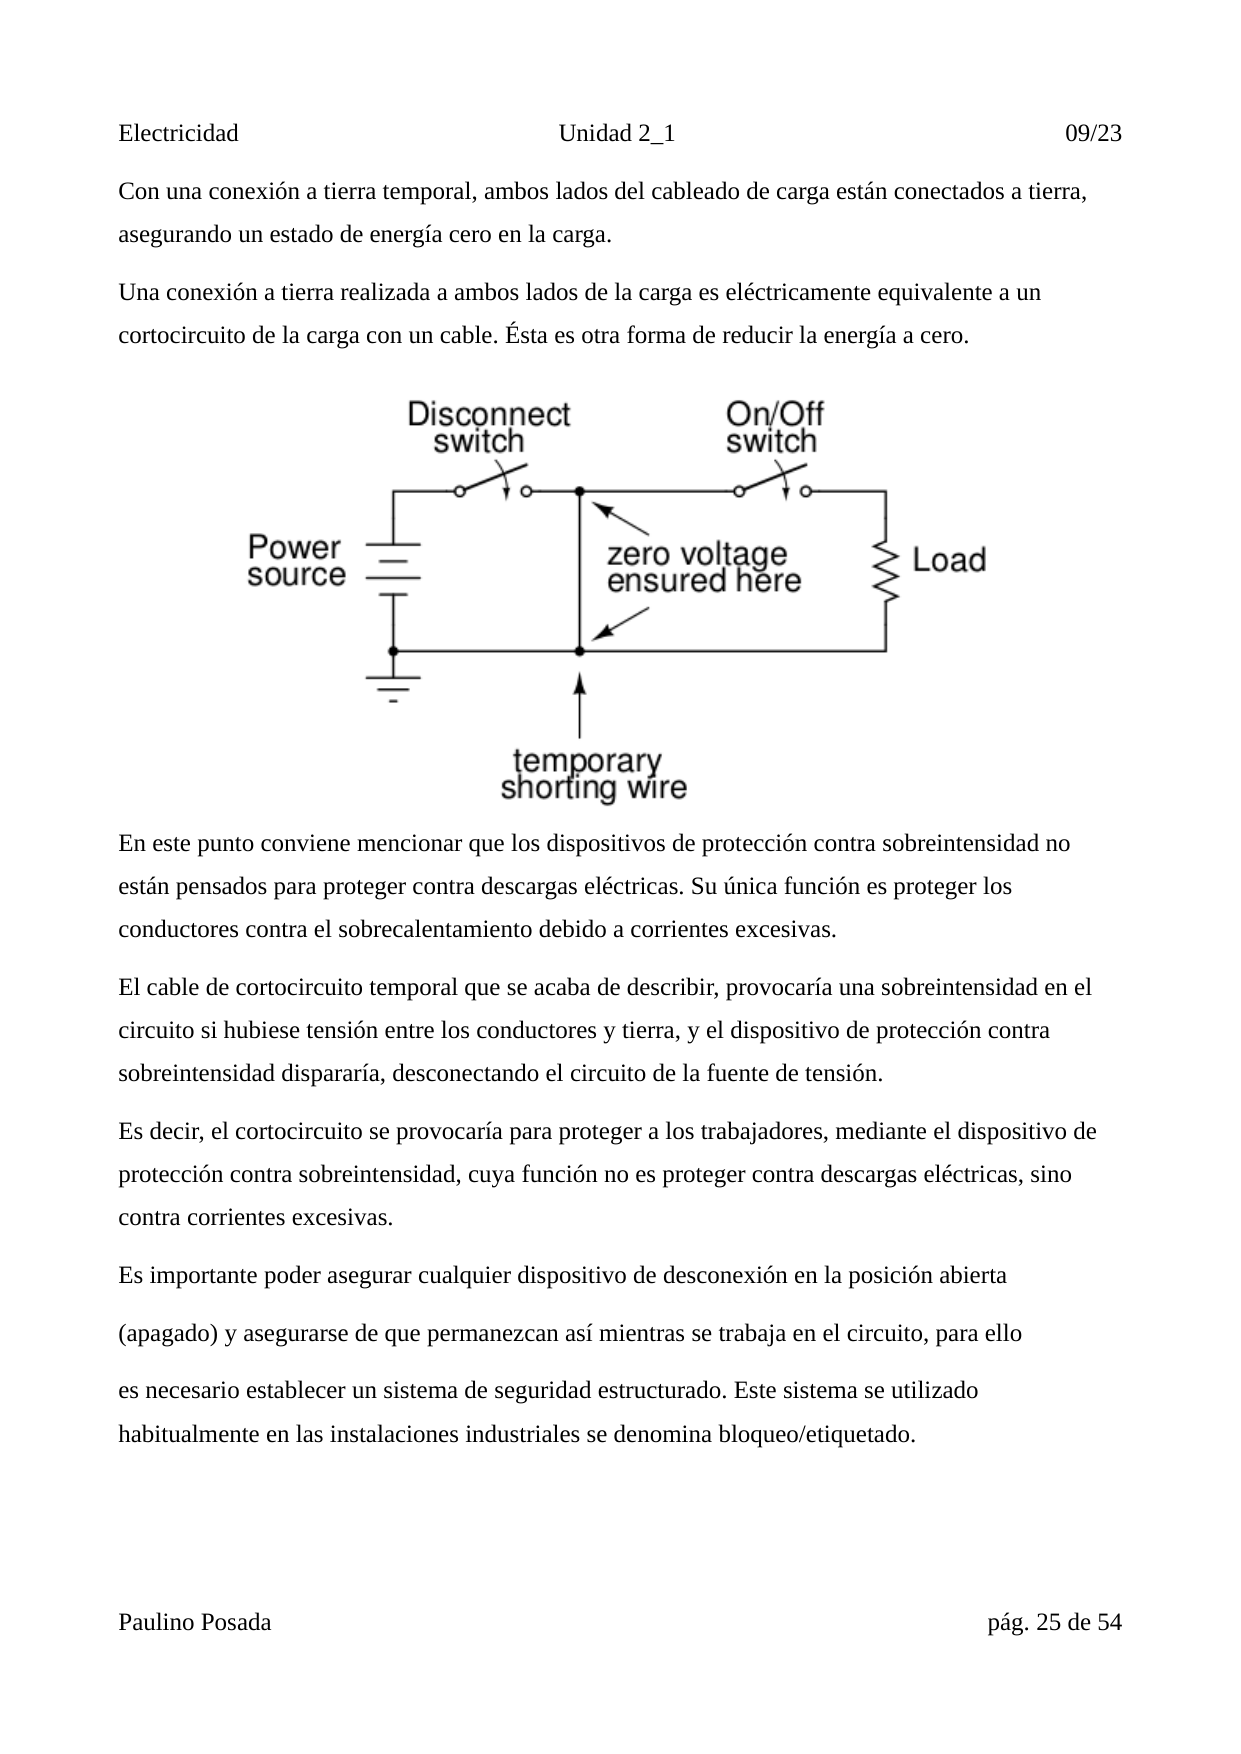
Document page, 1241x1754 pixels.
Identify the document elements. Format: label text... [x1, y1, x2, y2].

text Con una conexión a tierra temporal, ambos lados del cableado de carga están conectados a tierra, asegurando un estado de energía cero en la carga. [118, 176, 1122, 248]
text Es importante poder asegurar cualquier dispositivo de desconexión en la posición abierta [118, 1260, 1122, 1289]
text Es decir, el cortocircuito se provocaría para proteger a los trabajadores, mediante el dispositivo de protección contra sobreintensidad, cuya función no es proteger contra descargas eléctricas, sino contra corrientes excesivas. [118, 1116, 1122, 1231]
picture [230, 378, 1010, 814]
text En este punto conviene mencionar que los dispositivos de protección contra sobreintensidad no están pensados para proteger contra descargas eléctricas. Su única función es proteger los conductores contra el sobrecalentamiento debido a corrientes excesivas. [118, 814, 1122, 943]
text (apagado) y asegurarse de que permanezcan así mientras se trabaja en el circuito, para ello [118, 1318, 1122, 1347]
text es necesario establecer un sistema de seguridad estructurado. Este sistema se utilizado habitualmente en las instalaciones industriales se denomina bloqueo/etiquetado. [118, 1376, 1122, 1447]
text Una conexión a tierra realizada a ambos lados de la carga es eléctricamente equivalente a un cortocircuito de la carga con un cable. Ésta es otra forma de reducir la energía a cero. [118, 277, 1122, 349]
text El cable de cortocircuito temporal que se acaba de describir, provocaría una sobreintensidad en el circuito si hubiese tensión entre los conductores y tierra, y el dispositivo de protección contra sobreintensidad dispararía, desconectando el circuito de la fuente de tensión. [118, 972, 1122, 1087]
